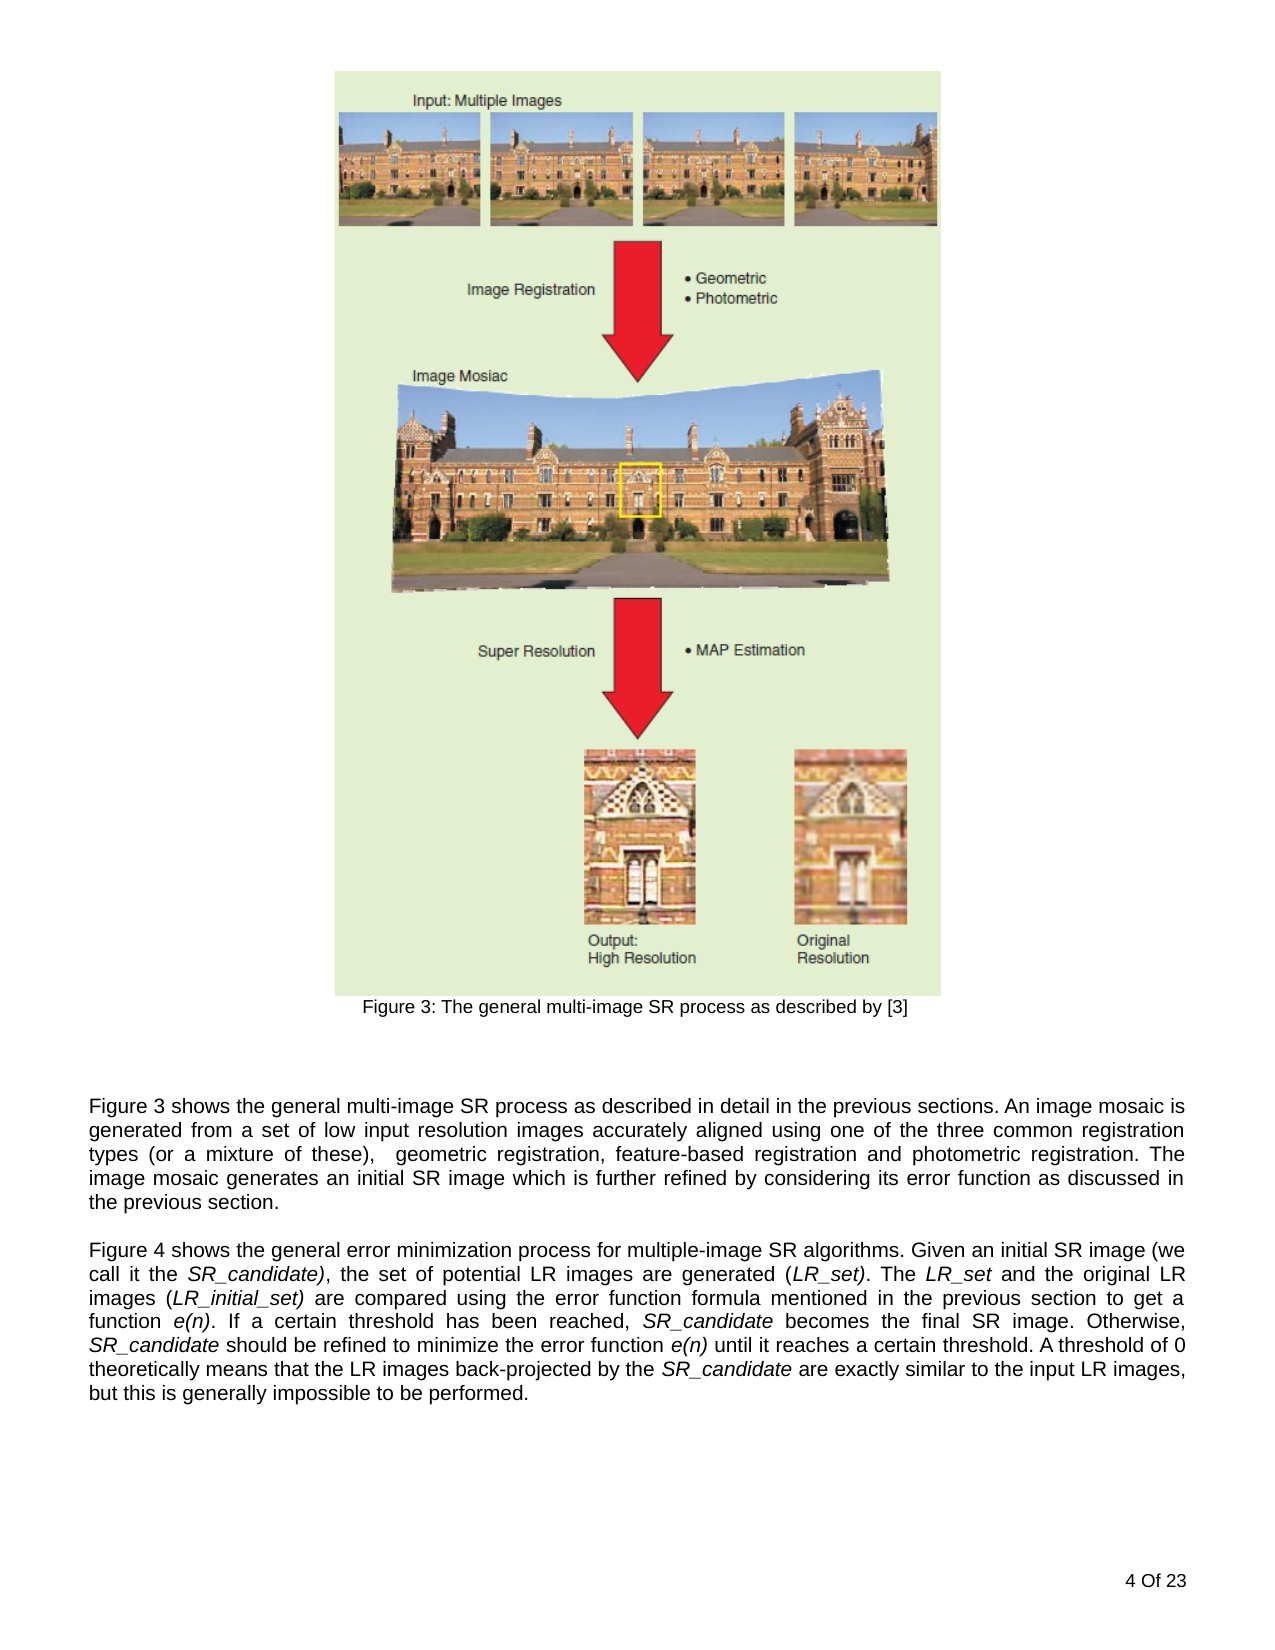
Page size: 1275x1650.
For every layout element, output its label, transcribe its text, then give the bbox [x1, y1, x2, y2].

text Figure 4 shows the general error minimization process for multiple-image SR algorithms. Given an initial SR image (we call it the SR_candidate), the set of potential LR images are generated (LR_set). The LR_set and the original LR images (LR_initial_set) are compared using the error function formula mentioned in the previous section to get a function e(n). If a certain threshold has been reached, SR_candidate becomes the final SR image. Otherwise, SR_candidate should be refined to minimize the error function e(n) until it reaches a certain threshold. A threshold of 0 theoretically means that the LR images back-projected by the SR_candidate are exactly similar to the input LR images, but this is generally impossible to be performed. [88, 1237, 1186, 1405]
text Figure 3: The general multi-image SR process as described by [3] [334, 996, 941, 1017]
text Figure 3 shows the general multi-image SR process as described in detail in the previous sections. An image mosaic is generated from a set of low input resolution images accurately aligned using one of the three common registration types (or a mixture of these), geometric registration, feature-based registration and photometric registration. The image mosaic generates an initial SR image which is further refined by considering its error function as discussed in the previous section. [88, 1094, 1186, 1213]
picture [334, 71, 941, 996]
